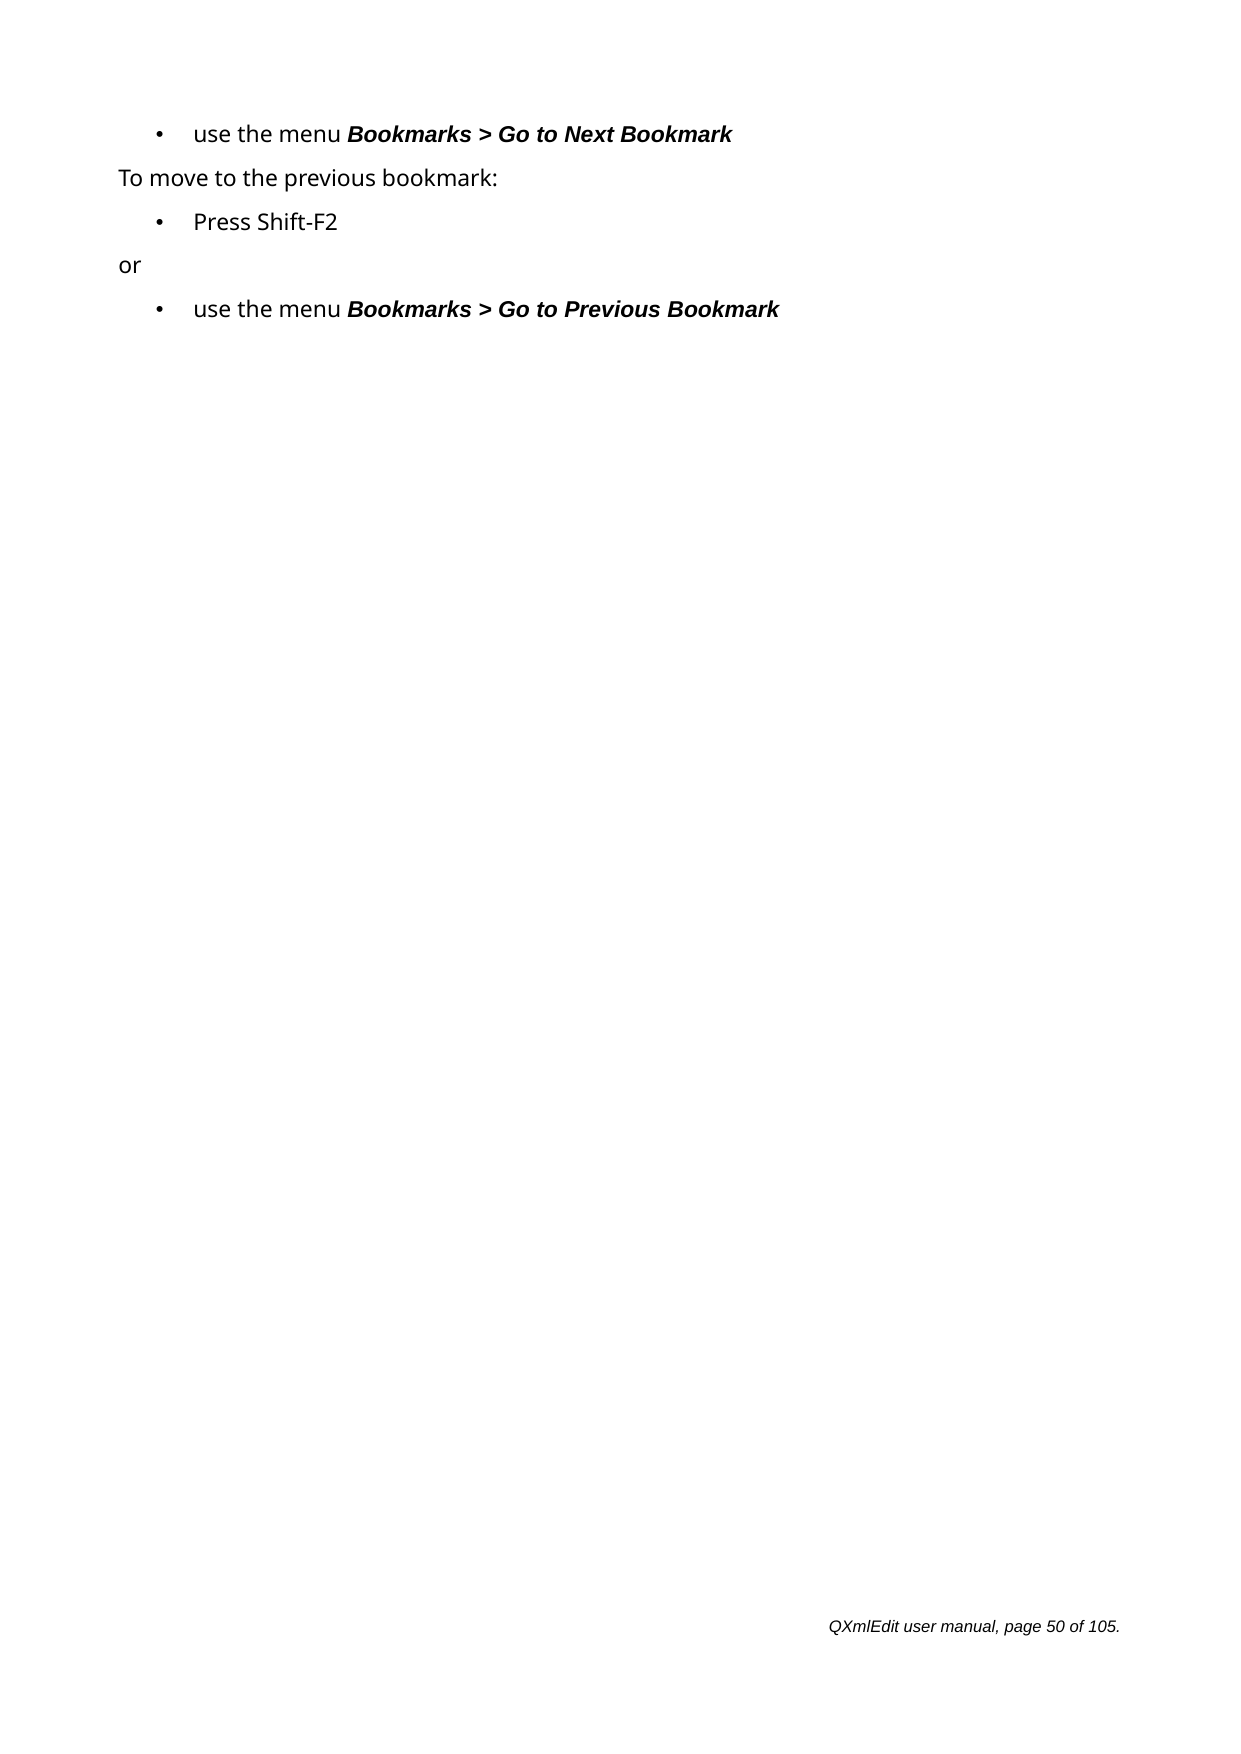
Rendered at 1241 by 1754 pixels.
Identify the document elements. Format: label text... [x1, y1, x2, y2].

text To move to the previous bookmark: [118, 162, 1122, 193]
list use the menu Bookmarks > Go to Next Bookmark [156, 118, 1122, 149]
text or [118, 249, 1122, 281]
list use the menu Bookmarks > Go to Previous Bookmark [156, 293, 1122, 324]
list Press Shift-F2 [156, 206, 1122, 237]
